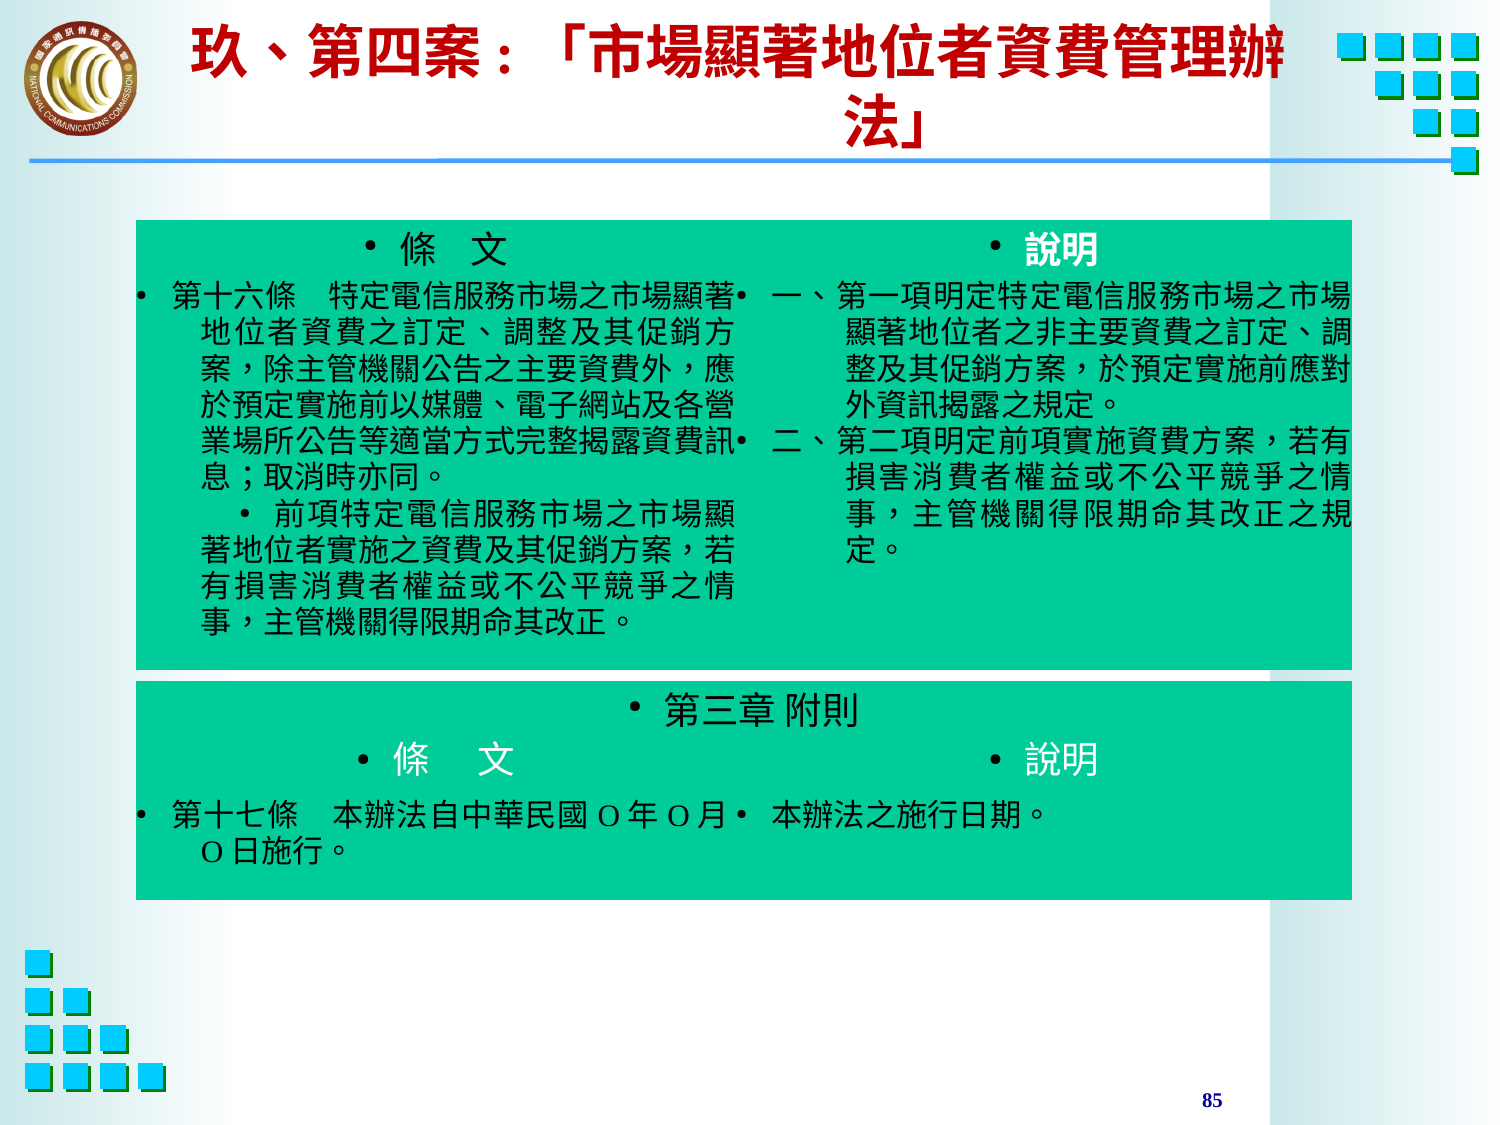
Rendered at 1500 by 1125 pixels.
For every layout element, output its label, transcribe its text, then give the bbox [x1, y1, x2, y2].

table_header 第三章 附則 [136, 681, 1352, 739]
table_cell 第十六條 特定電信服務市場之市場顯著地位者資費之訂定、調整及其促銷方案，除主管機關公告之主要資費外，應於預定實施前以媒體、電子網站及各營業場所公告等適當方式完整揭露資費訊息；取消時亦同。 前項特定電信服務市場之市場顯著地位者實施之資費及其促銷方案，若有損害消費者權益或不公平競爭之情事，主管機關得限期命其改正。 [136, 279, 736, 670]
table_cell 本辦法之施行日期。 [736, 798, 1352, 900]
title 玖、第四案:「市場顯著地位者資費管理辦法」 [123, 7, 1353, 161]
table_header 條 文 [136, 220, 736, 279]
table_cell 條 文 [136, 739, 736, 798]
table_cell 一、第一項明定特定電信服務市場之市場顯著地位者之非主要資費之訂定、調整及其促銷方案，於預定實施前應對外資訊揭露之規定。 二、第二項明定前項實施資費方案，若有損害消費者權益或不公平競爭之情事，主管機關得限期命其改正之規定。 [736, 279, 1352, 670]
table_cell 說明 [736, 739, 1352, 798]
table_header 說明 [736, 220, 1352, 279]
table_cell 第十七條 本辦法自中華民國Ο年Ο月Ο日施行。 [136, 798, 736, 900]
